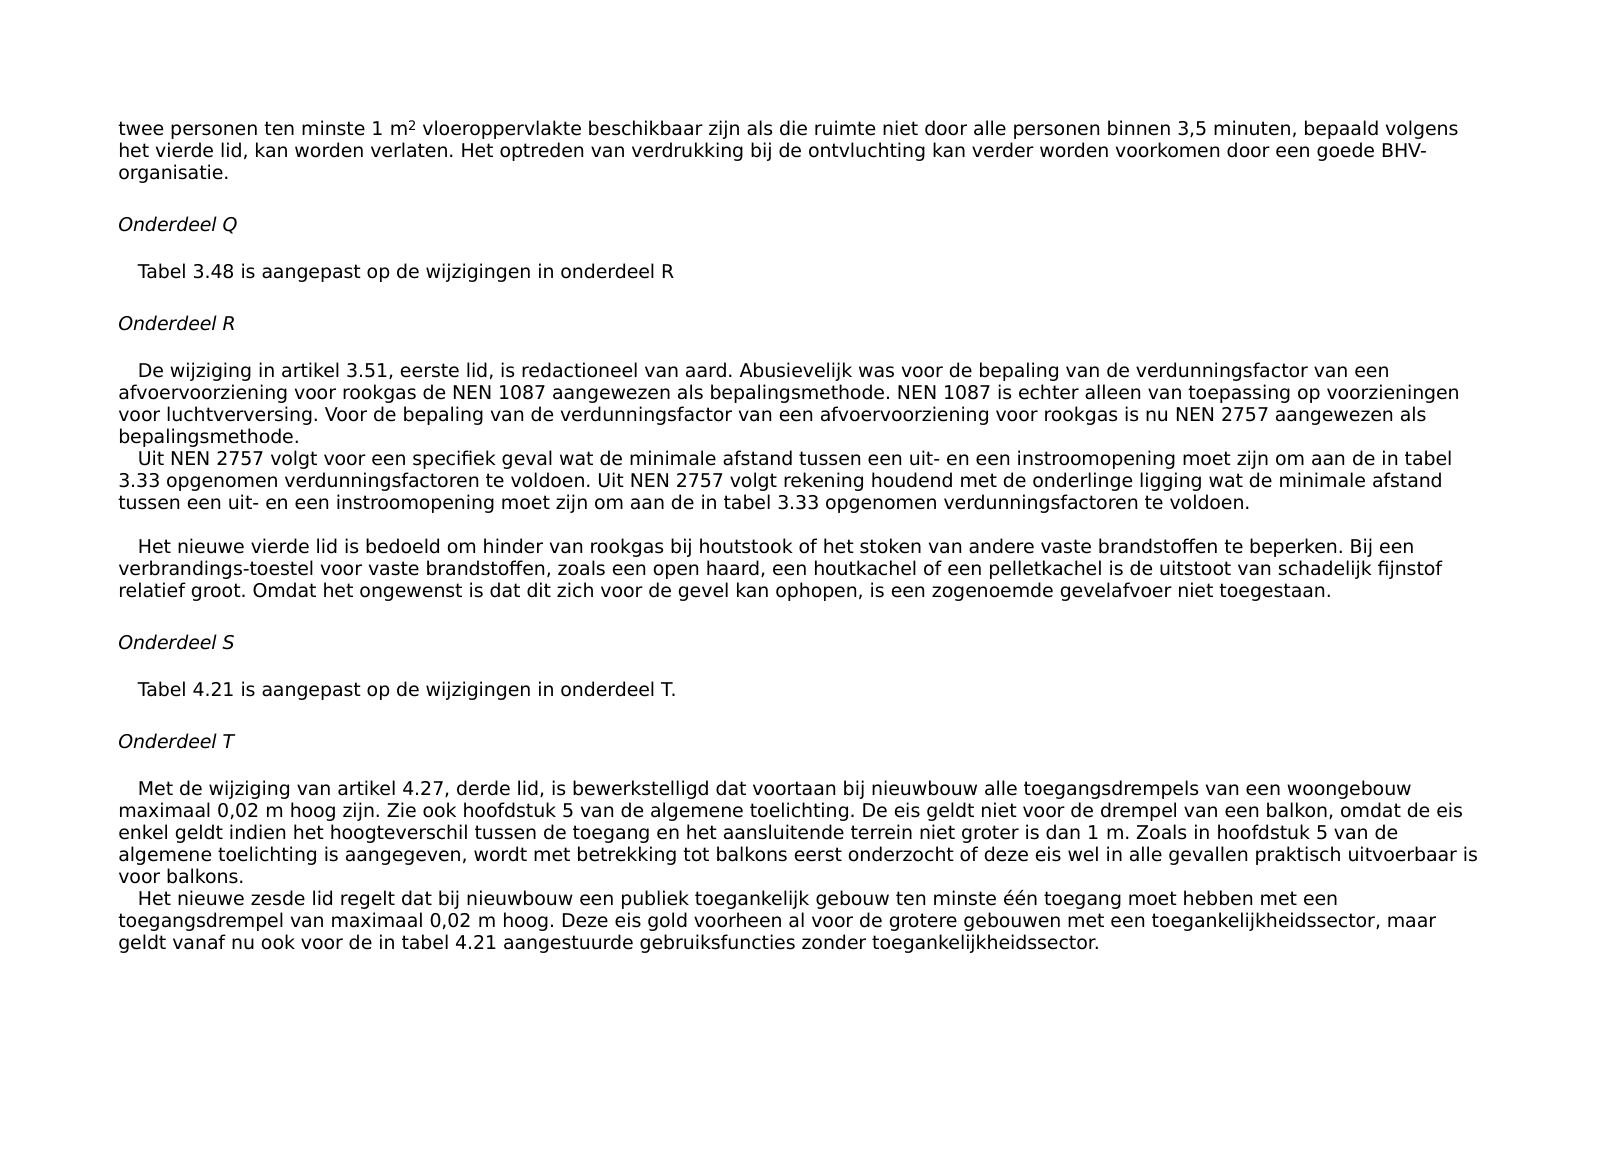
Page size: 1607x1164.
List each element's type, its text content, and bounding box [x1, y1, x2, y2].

subtitle Onderdeel Q [118, 214, 1488, 236]
text Tabel 3.48 is aangepast op de wijzigingen in onderdeel R [118, 261, 1488, 283]
subtitle Onderdeel T [118, 731, 1488, 753]
text Het nieuwe vierde lid is bedoeld om hinder van rookgas bij houtstook of het stoken van andere vaste brandstoffen te beperken. Bij een verbrandings-toestel voor vaste brandstoffen, zoals een open haard, een houtkachel of een pelletkachel is de uitstoot van schadelijk fijnstof relatief groot. Omdat het ongewenst is dat dit zich voor de gevel kan ophopen, is een zogenoemde gevelafvoer niet toegestaan. [118, 536, 1488, 602]
text Tabel 4.21 is aangepast op de wijzigingen in onderdeel T. [118, 679, 1488, 701]
text De wijziging in artikel 3.51, eerste lid, is redactioneel van aard. Abusievelijk was voor de bepaling van de verdunningsfactor van een afvoervoorziening voor rookgas de NEN 1087 aangewezen als bepalingsmethode. NEN 1087 is echter alleen van toepassing op voorzieningen voor luchtverversing. Voor de bepaling van de verdunningsfactor van een afvoervoorziening voor rookgas is nu NEN 2757 aangewezen als bepalingsmethode. [118, 360, 1488, 448]
text Het nieuwe zesde lid regelt dat bij nieuwbouw een publiek toegankelijk gebouw ten minste één toegang moet hebben met een toegangsdrempel van maximaal 0,02 m hoog. Deze eis gold voorheen al voor de grotere gebouwen met een toegankelijkheidssector, maar geldt vanaf nu ook voor de in tabel 4.21 aangestuurde gebruiksfuncties zonder toegankelijkheidssector. [118, 888, 1488, 954]
text twee personen ten minste 1 m2 vloeroppervlakte beschikbaar zijn als die ruimte niet door alle personen binnen 3,5 minuten, bepaald volgens het vierde lid, kan worden verlaten. Het optreden van verdrukking bij de ontvluchting kan verder worden voorkomen door een goede BHV-organisatie. [118, 118, 1488, 184]
subtitle Onderdeel S [118, 632, 1488, 654]
subtitle Onderdeel R [118, 313, 1488, 335]
text Uit NEN 2757 volgt voor een specifiek geval wat de minimale afstand tussen een uit- en een instroomopening moet zijn om aan de in tabel 3.33 opgenomen verdunningsfactoren te voldoen. Uit NEN 2757 volgt rekening houdend met de onderlinge ligging wat de minimale afstand tussen een uit- en een instroomopening moet zijn om aan de in tabel 3.33 opgenomen verdunningsfactoren te voldoen. [118, 448, 1488, 514]
text Met de wijziging van artikel 4.27, derde lid, is bewerkstelligd dat voortaan bij nieuwbouw alle toegangsdrempels van een woongebouw maximaal 0,02 m hoog zijn. Zie ook hoofdstuk 5 van de algemene toelichting. De eis geldt niet voor de drempel van een balkon, omdat de eis enkel geldt indien het hoogteverschil tussen de toegang en het aansluitende terrein niet groter is dan 1 m. Zoals in hoofdstuk 5 van de algemene toelichting is aangegeven, wordt met betrekking tot balkons eerst onderzocht of deze eis wel in alle gevallen praktisch uitvoerbaar is voor balkons. [118, 778, 1488, 888]
